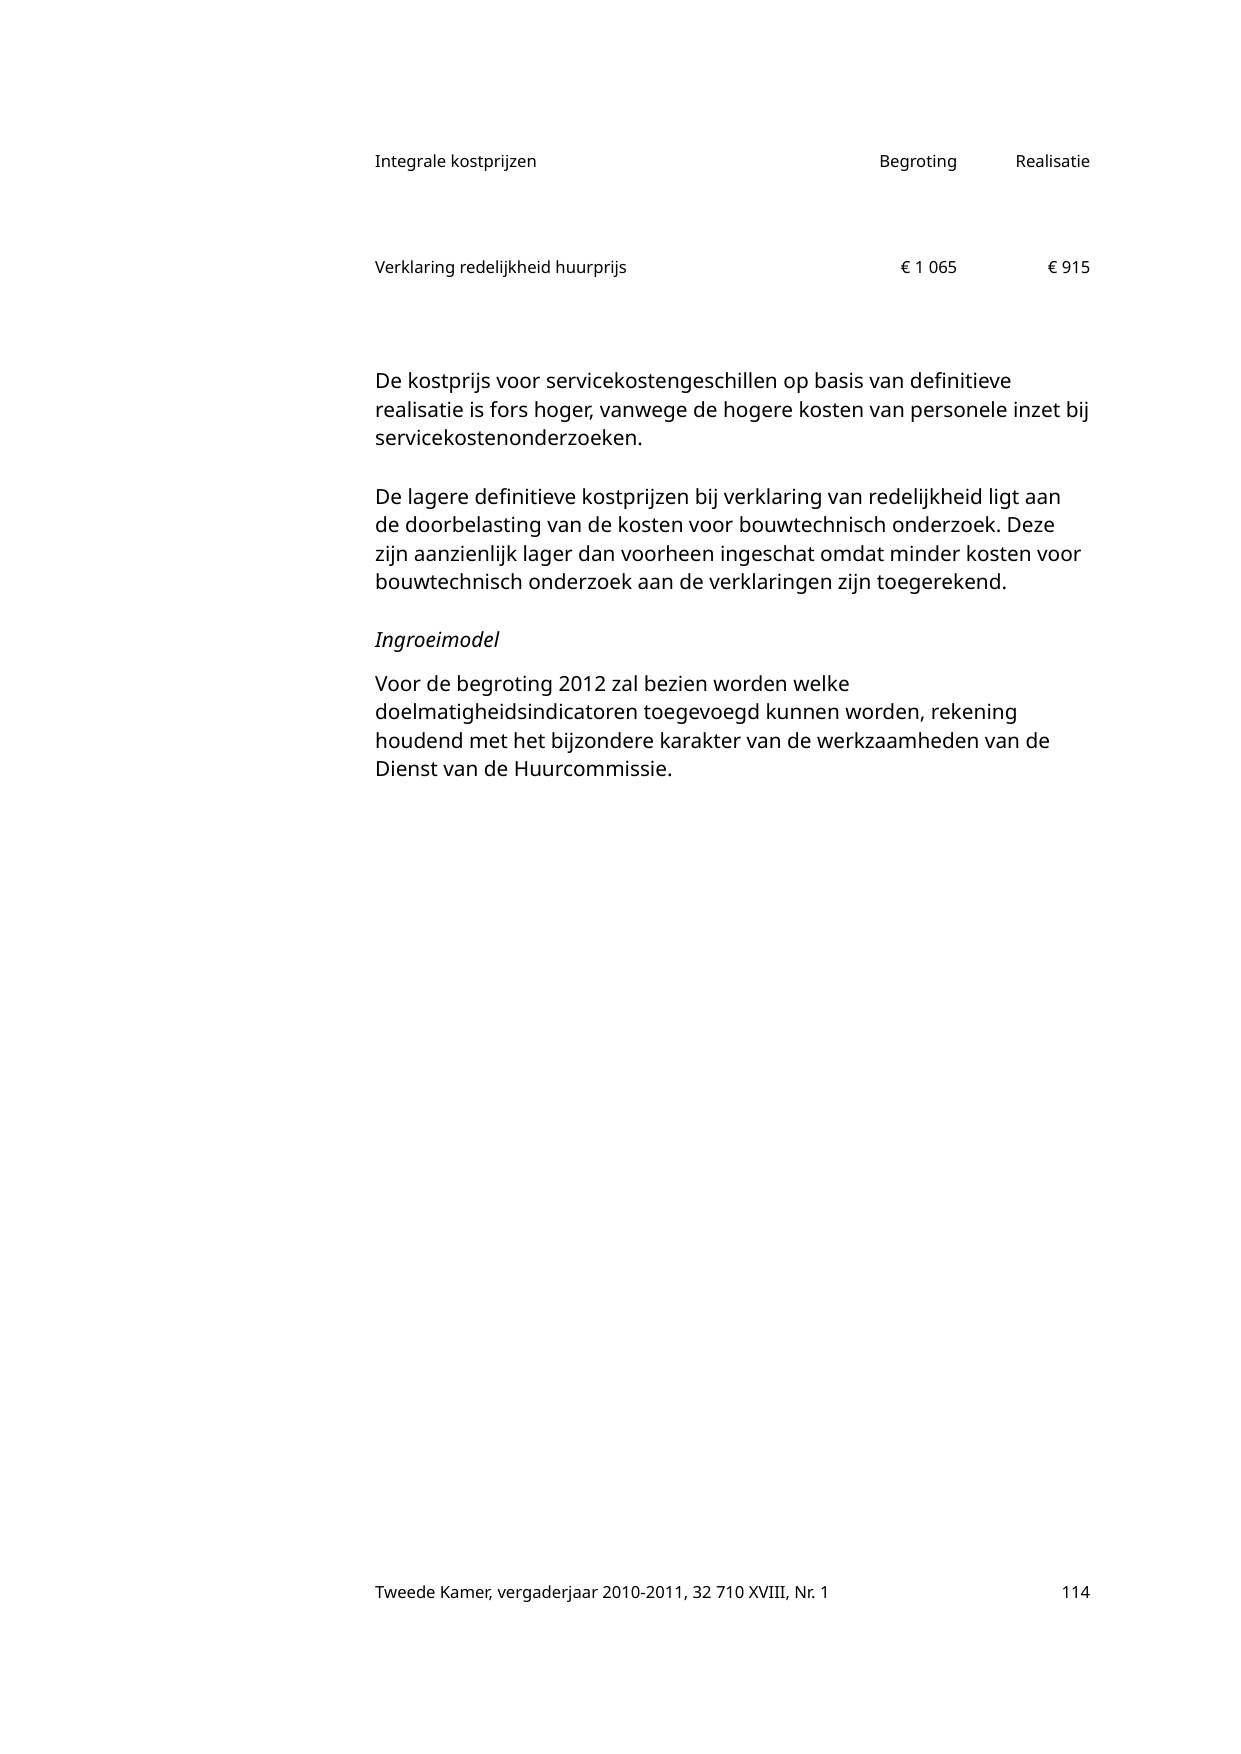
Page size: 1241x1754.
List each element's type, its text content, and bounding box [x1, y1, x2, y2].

text Ingroeimodel [375, 626, 1090, 654]
table_cell Verklaring redelijkheid huurprijs [375, 255, 833, 308]
table_header Begroting [833, 150, 961, 203]
table_cell € 915 [961, 255, 1090, 308]
table_cell € 1 065 [833, 255, 961, 308]
text De lagere definitieve kostprijzen bij verklaring van redelijkheid ligt aan de doorbelasting van de kosten voor bouwtechnisch onderzoek. Deze zijn aanzienlijk lager dan voorheen ingeschat omdat minder kosten voor bouwtechnisch onderzoek aan de verklaringen zijn toegerekend. [375, 482, 1090, 596]
table_cell [375, 203, 833, 255]
table_header Realisatie [961, 150, 1090, 203]
table_cell [833, 203, 961, 255]
table_cell [961, 203, 1090, 255]
text Voor de begroting 2012 zal bezien worden welke doelmatigheidsindicatoren toegevoegd kunnen worden, rekening houdend met het bijzondere karakter van de werkzaamheden van de Dienst van de Huurcommissie. [375, 669, 1090, 783]
table_header Integrale kostprijzen [375, 150, 833, 203]
text De kostprijs voor servicekostengeschillen op basis van definitieve realisatie is fors hoger, vanwege de hogere kosten van personele inzet bij servicekostenonderzoeken. [375, 367, 1090, 452]
